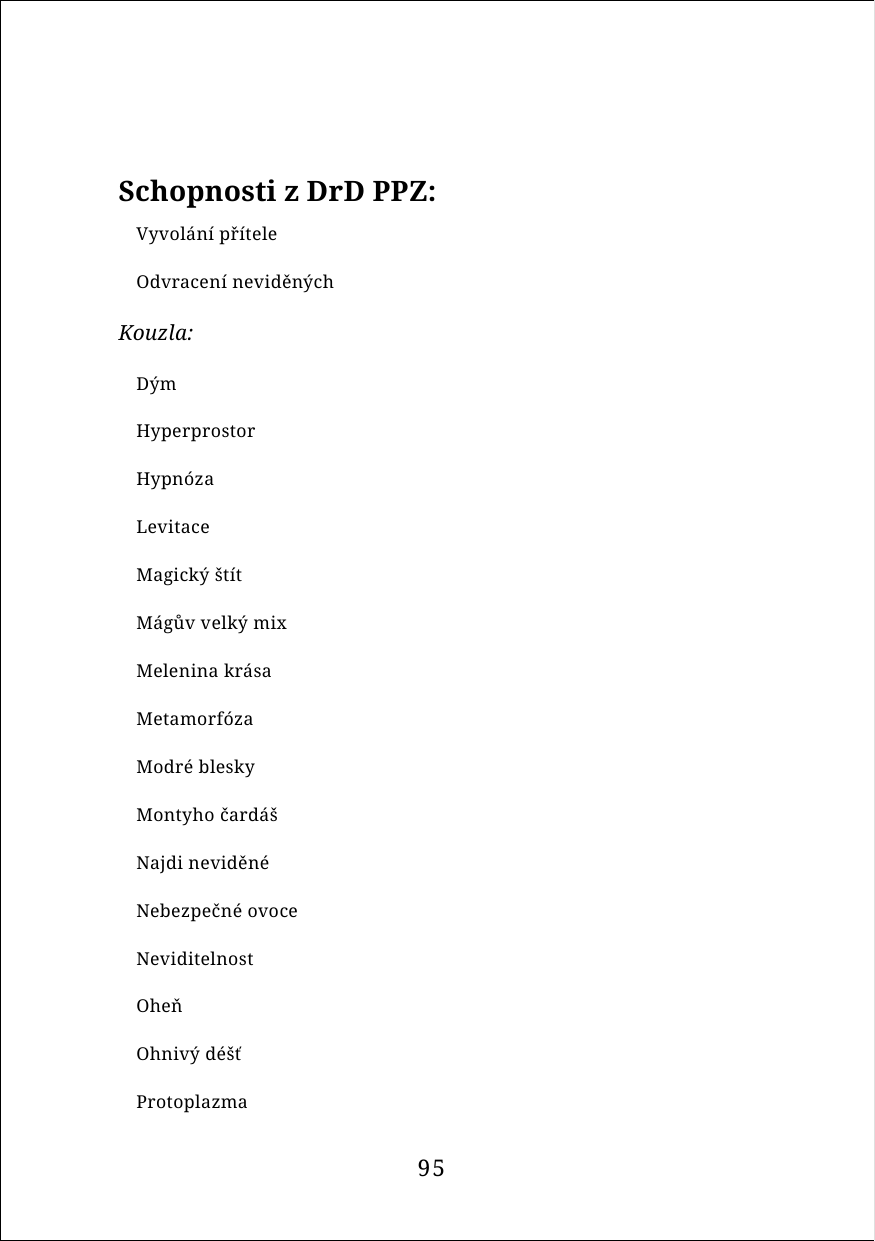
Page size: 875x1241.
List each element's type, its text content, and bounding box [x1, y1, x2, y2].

text Neviditelnost [136, 946, 756, 970]
text Montyho čardáš [136, 802, 756, 826]
text Vyvolání přítele [136, 222, 756, 246]
text Dým [136, 371, 756, 395]
subtitle Schopnosti z DrD PPZ: [118, 172, 756, 210]
text Metamorfóza [136, 706, 756, 731]
text Kouzla: [118, 318, 756, 346]
text Hypnóza [136, 467, 756, 491]
text Melenina krása [136, 658, 756, 683]
text Najdi neviděné [136, 850, 756, 874]
text Protoplazma [136, 1090, 756, 1114]
text Ohnivý déšť [136, 1042, 756, 1066]
text Mágův velký mix [136, 611, 756, 635]
text Odvracení neviděných [136, 270, 756, 294]
text Nebezpečné ovoce [136, 898, 756, 922]
text Oheň [136, 994, 756, 1018]
text Levitace [136, 515, 756, 539]
text Hyperprostor [136, 419, 756, 443]
text Modré blesky [136, 754, 756, 778]
text Magický štít [136, 563, 756, 587]
